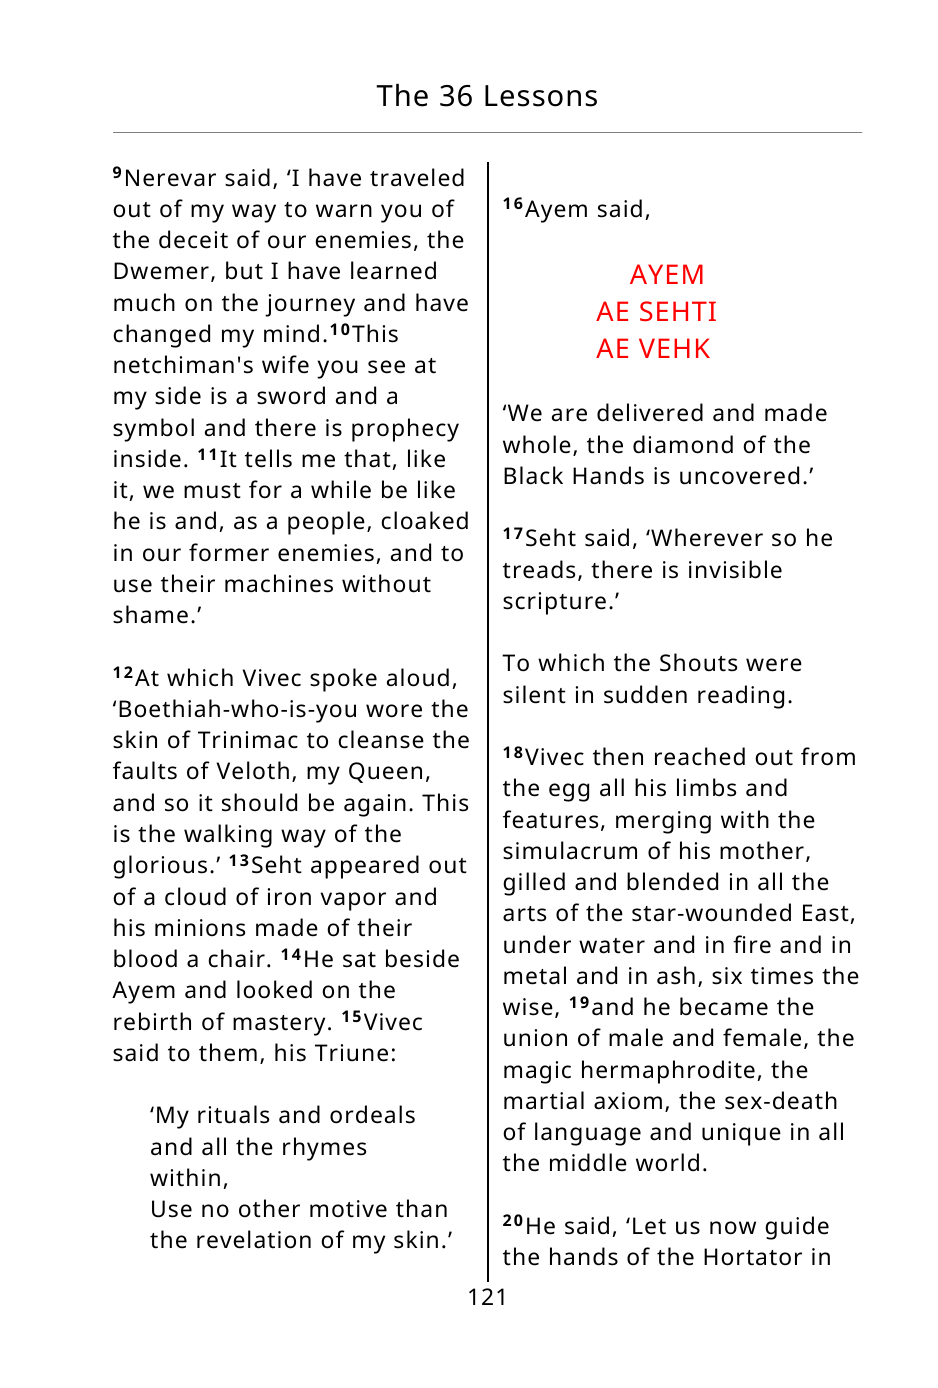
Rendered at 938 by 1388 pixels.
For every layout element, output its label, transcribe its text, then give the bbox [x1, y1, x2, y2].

text ‘We are delivered and made whole, the diamond of the Black Hands is uncovered.’ [502, 397, 862, 491]
text AE SEHTI [596, 292, 844, 329]
text The 36 Lessons [112, 75, 862, 115]
text 12At which Vivec spoke aloud, ‘Boethiah-who-is-you wore the skin of Trinimac to cleanse the faults of Veloth, my Queen, and so it should be again. This is the walking way of the glorious.’ 13Seht appeared out of a cloud of iron vapor and his minions made of their blood a chair. 14He sat beside Ayem and looked on the rebirth of mastery. 15Vivec said to them, his Triune: [112, 662, 472, 1068]
text 9Nerevar said, ‘I have traveled out of my way to warn you of the deceit of our enemies, the Dwemer, but I have learned much on the journey and have changed my mind.10This netchiman's wife you see at my side is a sword and a symbol and there is prophecy inside. 11It tells me that, like it, we must for a while be like he is and, as a people, cloaked in our former enemies, and to use their machines without shame.’ [112, 162, 472, 630]
text AE VEHK [596, 329, 844, 366]
text ‘My rituals and ordeals and all the rhymes within, Use no other motive than the revelation of my skin.’ [150, 1099, 454, 1255]
text 18Vivec then reached out from the egg all his limbs and features, merging with the simulacrum of his mother, gilled and blended in all the arts of the star-wounded East, under water and in fire and in metal and in ash, six times the wise, 19and he became the union of male and female, the magic hermaphrodite, the martial axiom, the sex-death of language and unique in all the middle world. [502, 741, 862, 1178]
text AYEM [629, 255, 845, 292]
text 16Ayem said, [502, 193, 862, 224]
text To which the Shouts were silent in sudden reading. [502, 647, 862, 710]
text 20He said, ‘Let us now guide the hands of the Hortator in [502, 1210, 862, 1272]
text 17Seht said, ‘Wherever so he treads, there is invisible scripture.’ [502, 522, 862, 616]
